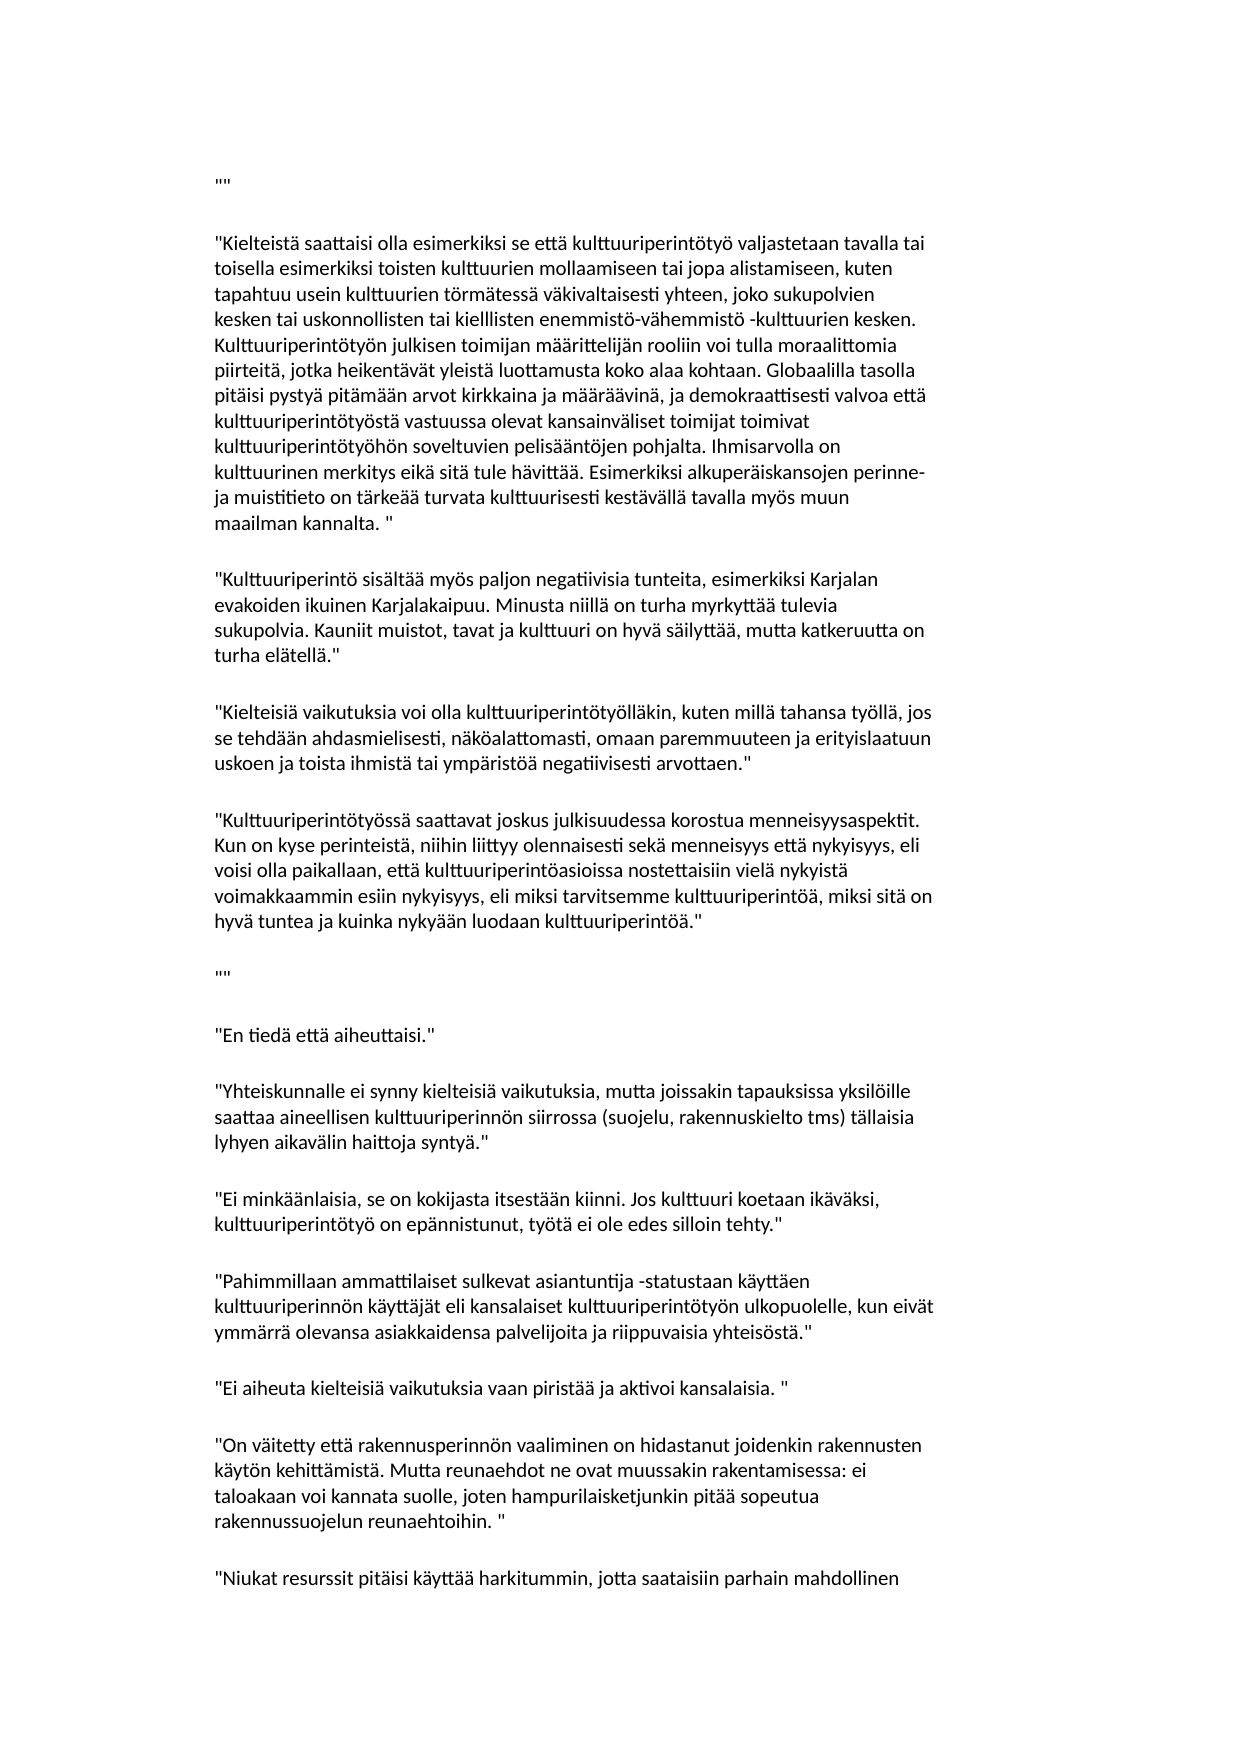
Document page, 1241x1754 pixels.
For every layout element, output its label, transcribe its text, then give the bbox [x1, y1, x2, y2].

table_cell "Kielteistä saattaisi olla esimerkiksi se että kulttuuriperintötyö valjastetaan tavalla tai toisella esimerkiksi toisten kulttuurien mollaamiseen tai jopa alistamiseen, kuten tapahtuu usein kulttuurien törmätessä väkivaltaisesti yhteen, joko sukupolvien kesken tai uskonnollisten tai kielllisten enemmistö-vähemmistö -kulttuurien kesken. Kulttuuriperintötyön julkisen toimijan määrittelijän rooliin voi tulla moraalittomia piirteitä, jotka heikentävät yleistä luottamusta koko alaa kohtaan. Globaalilla tasolla pitäisi pystyä pitämään arvot kirkkaina ja määräävinä, ja demokraattisesti valvoa että kulttuuriperintötyöstä vastuussa olevat kansainväliset toimijat toimivat kulttuuriperintötyöhön soveltuvien pelisääntöjen pohjalta. Ihmisarvolla on kulttuurinen merkitys eikä sitä tule hävittää. Esimerkiksi alkuperäiskansojen perinne- ja muistitieto on tärkeää turvata kulttuurisesti kestävällä tavalla myös muun maailman kannalta. " [214, 207, 952, 543]
table_cell "Pahimmillaan ammattilaiset sulkevat asiantuntija -statustaan käyttäen kulttuuriperinnön käyttäjät eli kansalaiset kulttuuriperintötyön ulkopuolelle, kun eivät ymmärrä olevansa asiakkaidensa palvelijoita ja riippuvaisia yhteisöstä." [214, 1245, 952, 1352]
table_cell "Niukat resurssit pitäisi käyttää harkitummin, jotta saataisiin parhain mahdollinen [214, 1542, 952, 1598]
table_cell "Ei minkäänlaisia, se on kokijasta itsestään kiinni. Jos kulttuuri koetaan ikäväksi, kulttuuriperintötyö on epännistunut, työtä ei ole edes silloin tehty." [214, 1163, 952, 1244]
table_cell "Yhteiskunnalle ei synny kielteisiä vaikutuksia, mutta joissakin tapauksissa yksilöille saattaa aineellisen kulttuuriperinnön siirrossa (suojelu, rakennuskielto tms) tällaisia lyhyen aikavälin haittoja syntyä." [214, 1055, 952, 1162]
table_cell "On väitetty että rakennusperinnön vaaliminen on hidastanut joidenkin rakennusten käytön kehittämistä. Mutta reunaehdot ne ovat muussakin rakentamisessa: ei taloakaan voi kannata suolle, joten hampurilaisketjunkin pitää sopeutua rakennussuojelun reunaehtoihin. " [214, 1409, 952, 1542]
table_cell "Kielteisiä vaikutuksia voi olla kulttuuriperintötyölläkin, kuten millä tahansa työllä, jos se tehdään ahdasmielisesti, näköalattomasti, omaan paremmuuteen ja erityislaatuun uskoen ja toista ihmistä tai ympäristöä negatiivisesti arvottaen." [214, 676, 952, 783]
table_cell "Kulttuuriperintötyössä saattavat joskus julkisuudessa korostua menneisyysaspektit. Kun on kyse perinteistä, niihin liittyy olennaisesti sekä menneisyys että nykyisyys, eli voisi olla paikallaan, että kulttuuriperintöasioissa nostettaisiin vielä nykyistä voimakkaammin esiin nykyisyys, eli miksi tarvitsemme kulttuuriperintöä, miksi sitä on hyvä tuntea ja kuinka nykyään luodaan kulttuuriperintöä." [214, 783, 952, 942]
table_cell "" [214, 150, 952, 207]
table_cell "" [214, 942, 952, 998]
table_cell "En tiedä että aiheuttaisi." [214, 998, 952, 1055]
table_cell "Kulttuuriperintö sisältää myös paljon negatiivisia tunteita, esimerkiksi Karjalan evakoiden ikuinen Karjalakaipuu. Minusta niillä on turha myrkyttää tulevia sukupolvia. Kauniit muistot, tavat ja kulttuuri on hyvä säilyttää, mutta katkeruutta on turha elätellä." [214, 543, 952, 676]
table_cell "Ei aiheuta kielteisiä vaikutuksia vaan piristää ja aktivoi kansalaisia. " [214, 1352, 952, 1409]
